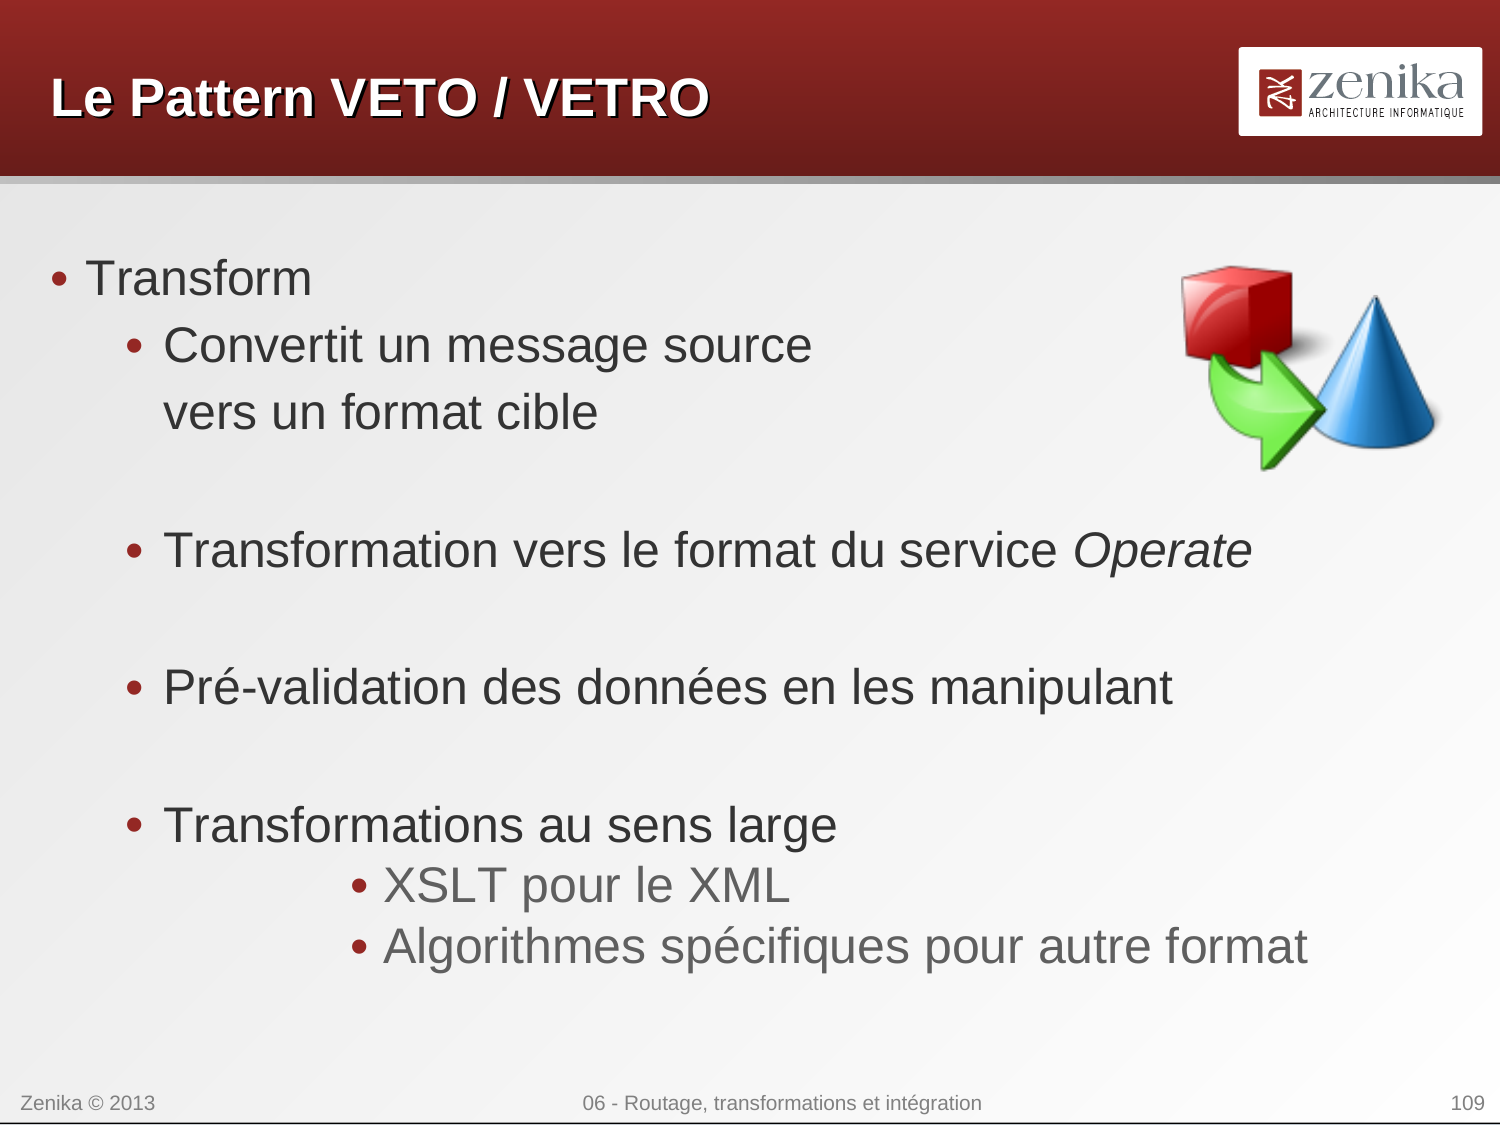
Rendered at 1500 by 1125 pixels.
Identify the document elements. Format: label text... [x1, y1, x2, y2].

picture [1257, 58, 1464, 125]
title Le Pattern VETO / VETRO [50, 22, 1206, 172]
list Transform Convertit un message source vers un format cible Transformation vers le format du service Operate Pré-validation des données en les manipulant Transformations au sens large XSLT pour le XML Algorithmes spécifiques pour autre format [50, 250, 1477, 1064]
picture [1180, 206, 1447, 474]
